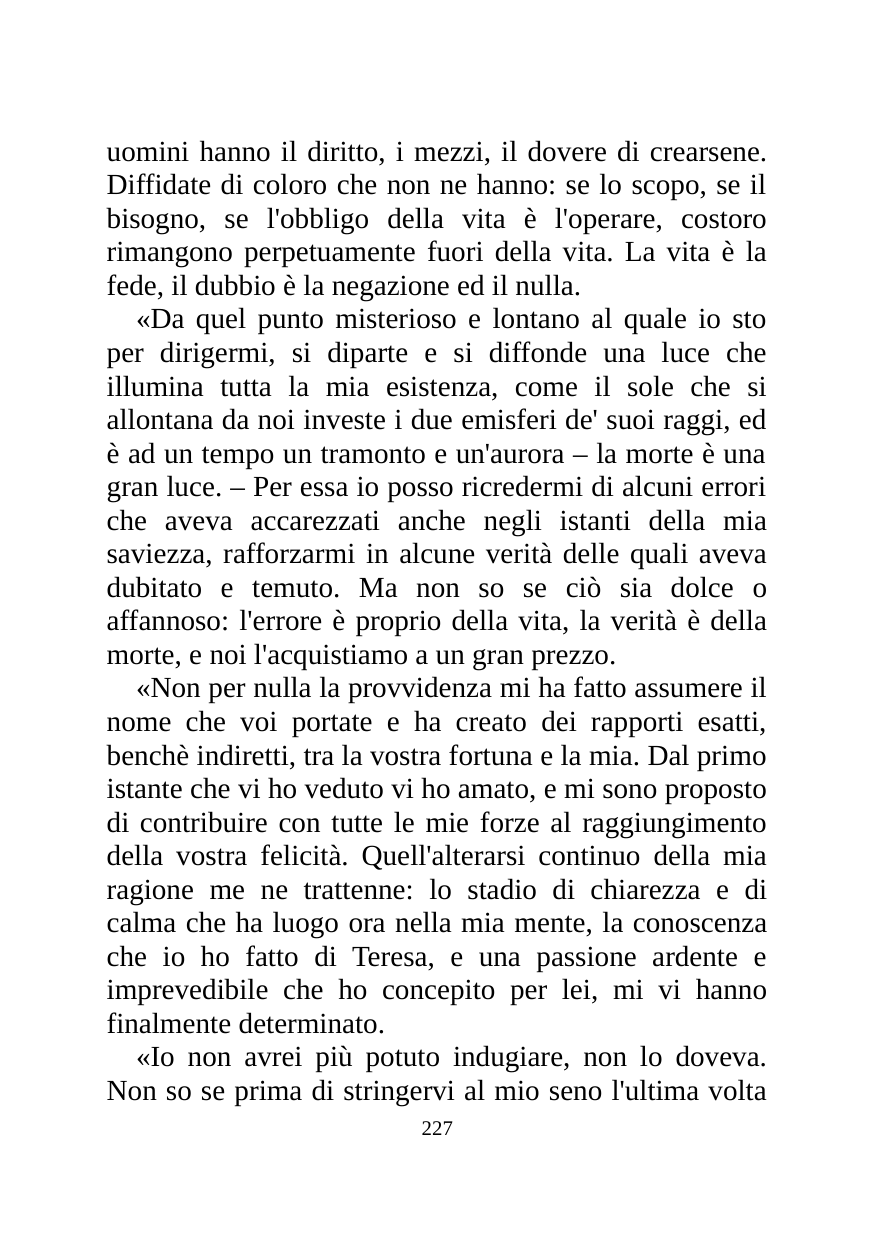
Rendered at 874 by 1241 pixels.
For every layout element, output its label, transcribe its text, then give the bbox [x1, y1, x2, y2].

text uomini hanno il diritto, i mezzi, il dovere di crearsene. Diffidate di coloro che non ne hanno: se lo scopo, se il bisogno, se l'obbligo della vita è l'operare, costoro rimangono perpetuamente fuori della vita. La vita è la fede, il dubbio è la negazione ed il nulla. [106, 134, 768, 302]
text «Da quel punto misterioso e lontano al quale io sto per dirigermi, si diparte e si diffonde una luce che illumina tutta la mia esistenza, come il sole che si allontana da noi investe i due emisferi de' suoi raggi, ed è ad un tempo un tramonto e un'aurora – la morte è una gran luce. – Per essa io posso ricredermi di alcuni errori che aveva accarezzati anche negli istanti della mia saviezza, rafforzarmi in alcune verità delle quali aveva dubitato e temuto. Ma non so se ciò sia dolce o affannoso: l'errore è proprio della vita, la verità è della morte, e noi l'acquistiamo a un gran prezzo. [106, 302, 768, 671]
text «Io non avrei più potuto indugiare, non lo doveva. Non so se prima di stringervi al mio seno l'ultima volta [106, 1039, 768, 1107]
text «Non per nulla la provvidenza mi ha fatto assumere il nome che voi portate e ha creato dei rapporti esatti, benchè indiretti, tra la vostra fortuna e la mia. Dal primo istante che vi ho veduto vi ho amato, e mi sono proposto di contribuire con tutte le mie forze al raggiungimento della vostra felicità. Quell'alterarsi continuo della mia ragione me ne trattenne: lo stadio di chiarezza e di calma che ha luogo ora nella mia mente, la conoscenza che io ho fatto di Teresa, e una passione ardente e imprevedibile che ho concepito per lei, mi vi hanno finalmente determinato. [106, 671, 768, 1039]
